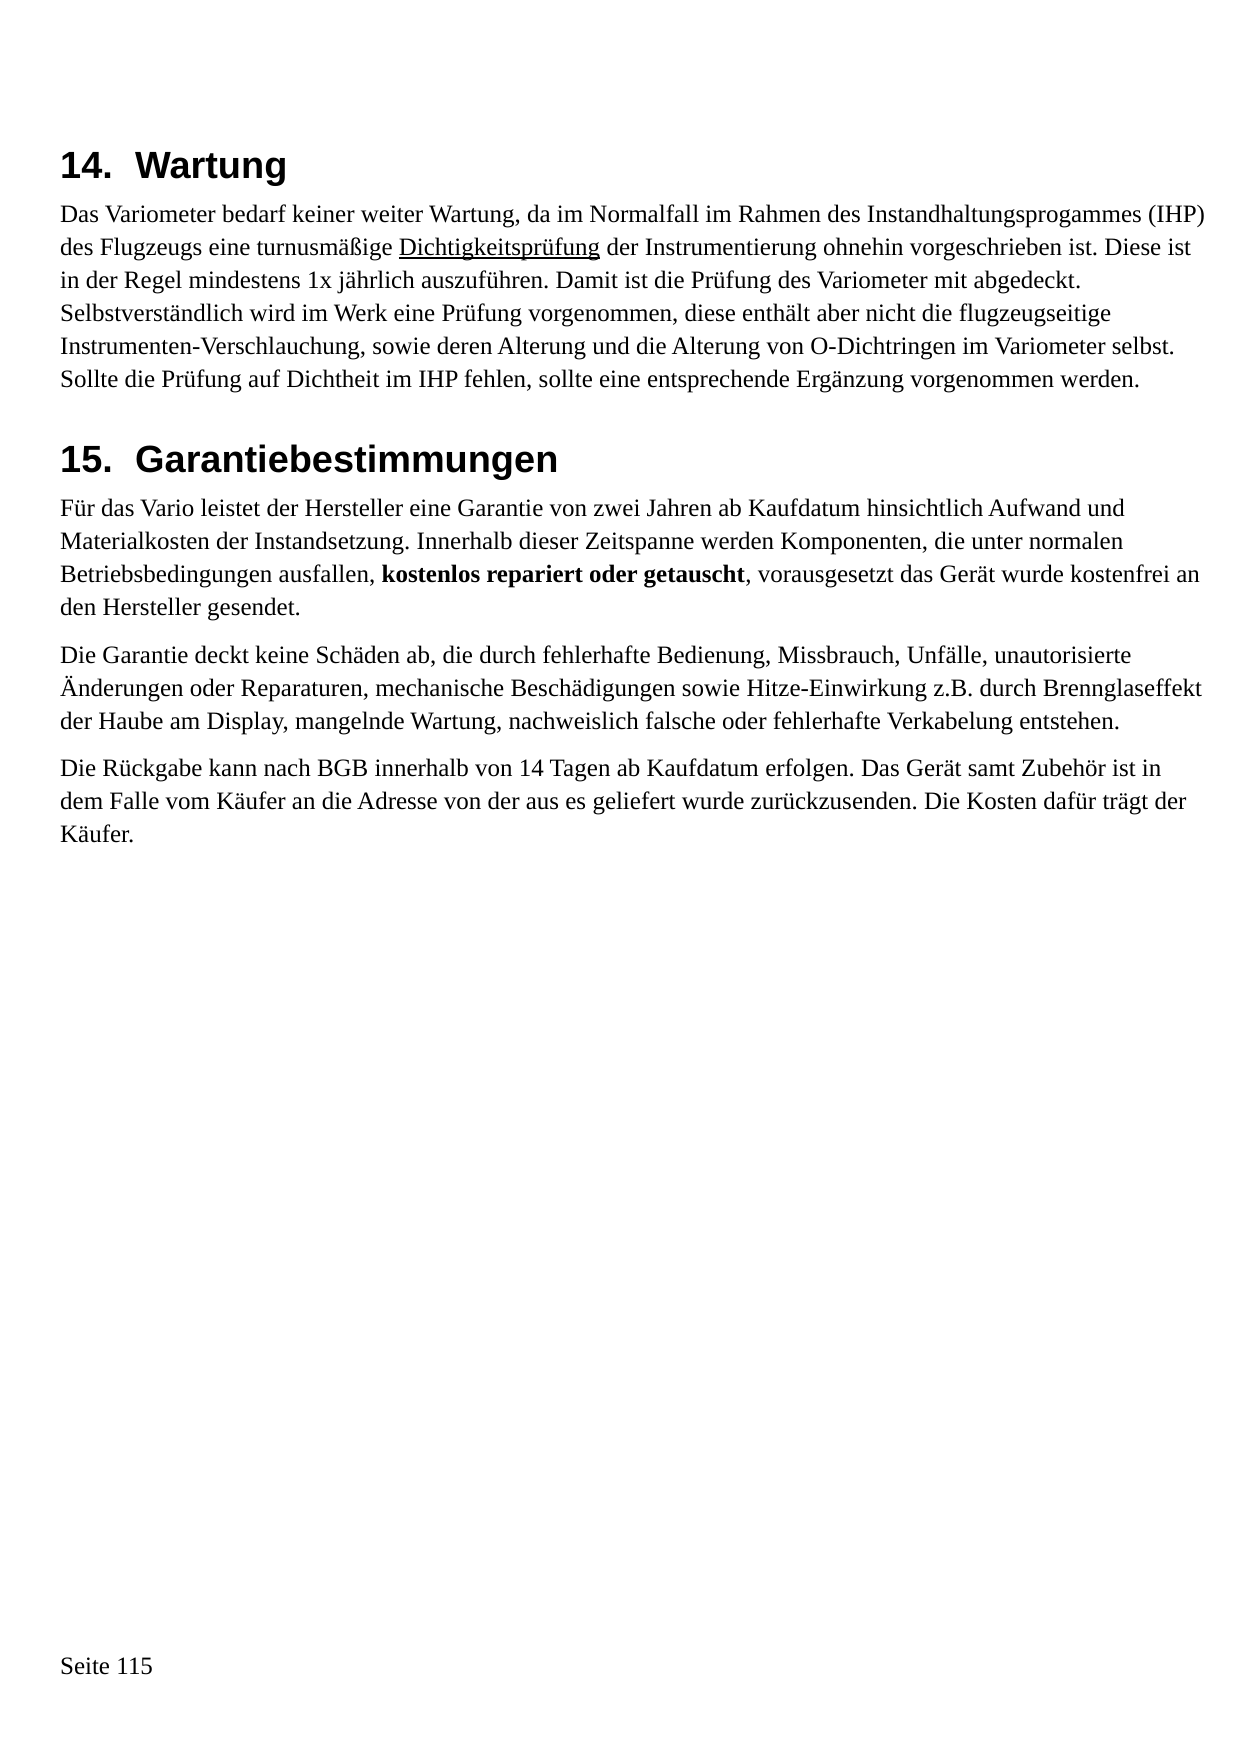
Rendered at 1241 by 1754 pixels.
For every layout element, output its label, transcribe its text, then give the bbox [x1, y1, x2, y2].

text Für das Vario leistet der Hersteller eine Garantie von zwei Jahren ab Kaufdatum hinsichtlich Aufwand und Materialkosten der Instandsetzung. Innerhalb dieser Zeitspanne werden Komponenten, die unter normalen Betriebsbedingungen ausfallen, kostenlos repariert oder getauscht, vorausgesetzt das Gerät wurde kostenfrei an den Hersteller gesendet. [60, 493, 1207, 621]
subtitle Garantiebestimmungen [60, 437, 1207, 481]
text Die Garantie deckt keine Schäden ab, die durch fehlerhafte Bedienung, Missbrauch, Unfälle, unautorisierte Änderungen oder Reparaturen, mechanische Beschädigungen sowie Hitze-Einwirkung z.B. durch Brennglaseffekt der Haube am Display, mangelnde Wartung, nachweislich falsche oder fehlerhafte Verkabelung entstehen. [60, 640, 1207, 734]
text Die Rückgabe kann nach BGB innerhalb von 14 Tagen ab Kaufdatum erfolgen. Das Gerät samt Zubehör ist in dem Falle vom Käufer an die Adresse von der aus es geliefert wurde zurückzusenden. Die Kosten dafür trägt der Käufer. [60, 753, 1207, 848]
text Das Variometer bedarf keiner weiter Wartung, da im Normalfall im Rahmen des Instandhaltungsprogammes (IHP) des Flugzeugs eine turnusmäßige Dichtigkeitsprüfung der Instrumentierung ohnehin vorgeschrieben ist. Diese ist in der Regel mindestens 1x jährlich auszuführen. Damit ist die Prüfung des Variometer mit abgedeckt. Selbstverständlich wird im Werk eine Prüfung vorgenommen, diese enthält aber nicht die flugzeugseitige Instrumenten-Verschlauchung, sowie deren Alterung und die Alterung von O-Dichtringen im Variometer selbst. Sollte die Prüfung auf Dichtheit im IHP fehlen, sollte eine entsprechende Ergänzung vorgenommen werden. [60, 199, 1207, 393]
subtitle Wartung [60, 143, 1207, 187]
